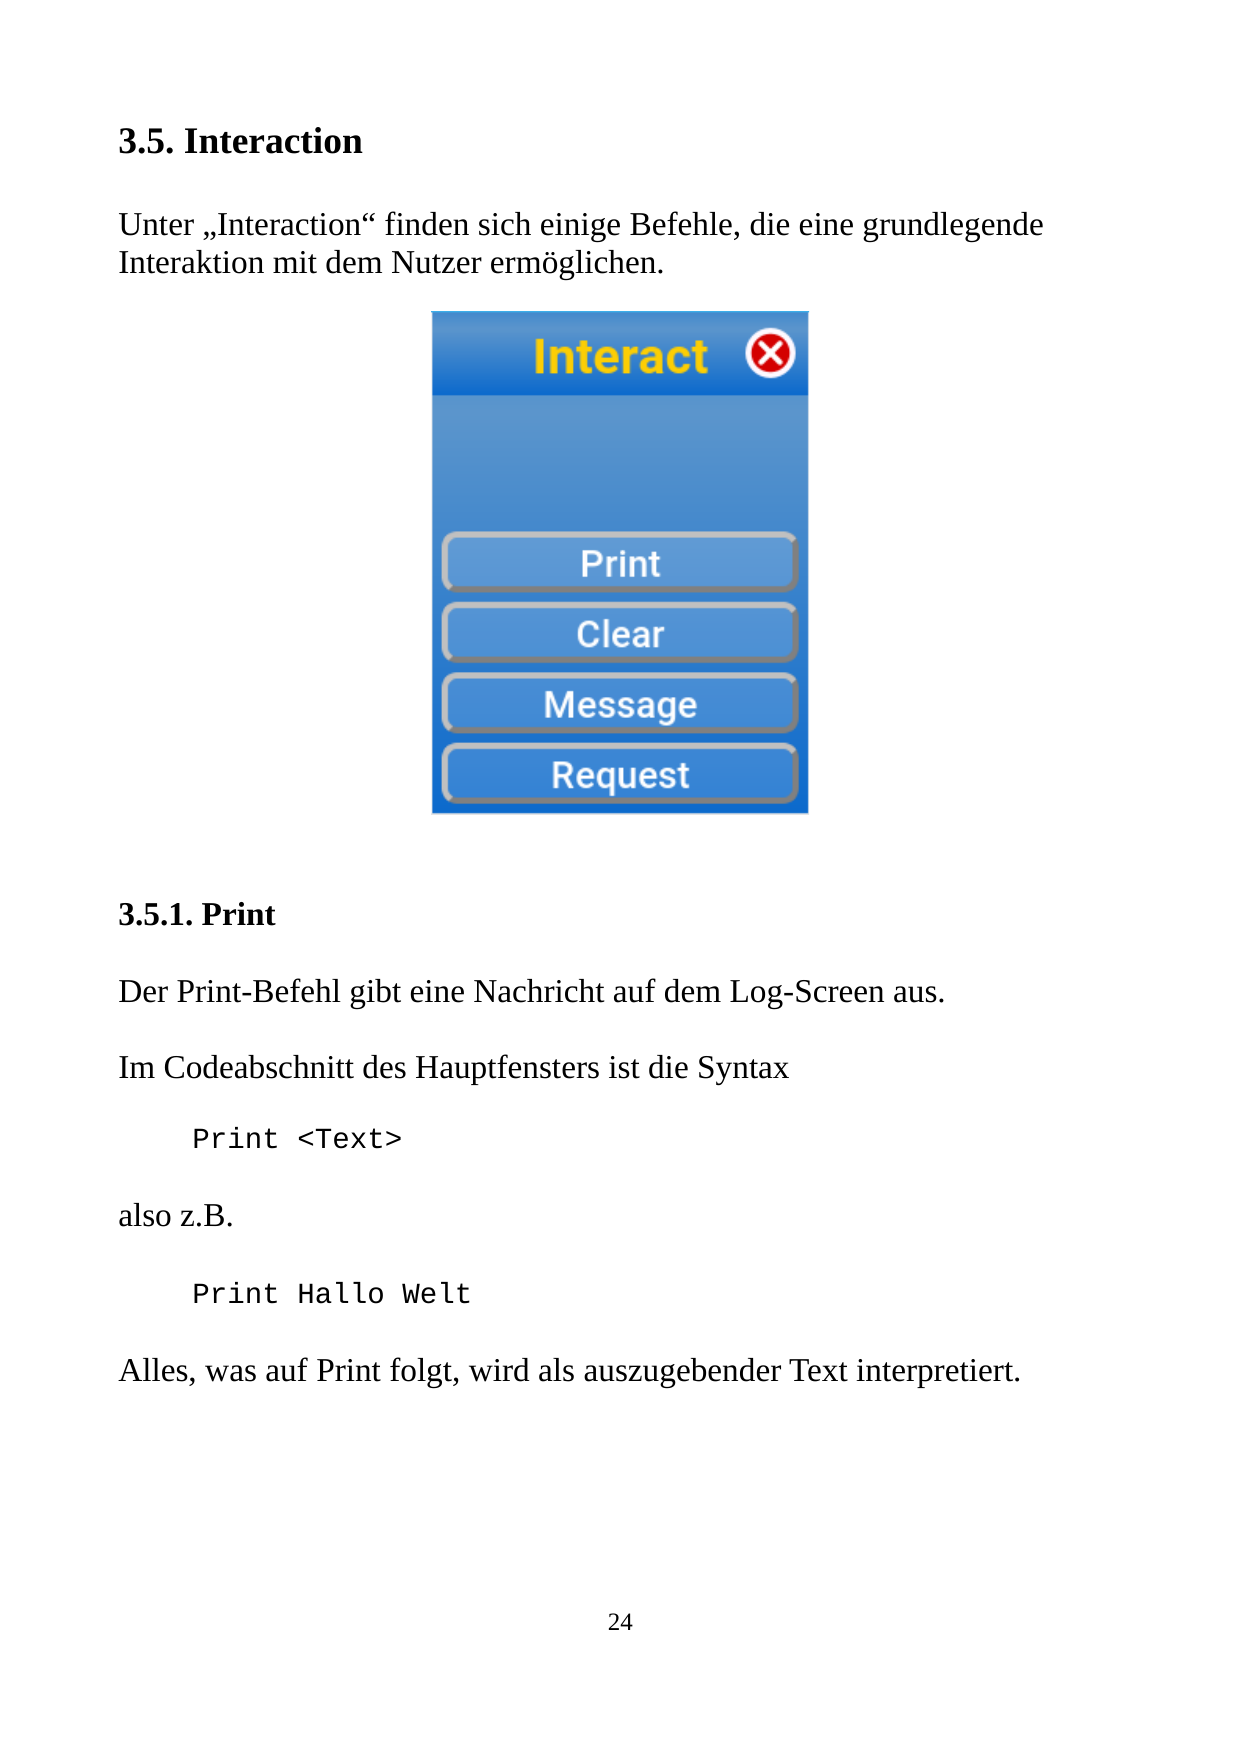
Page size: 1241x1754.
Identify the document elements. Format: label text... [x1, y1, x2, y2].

text Alles, was auf Print folgt, wird als auszugebender Text interpretiert. [118, 1351, 1122, 1389]
picture [431, 311, 810, 815]
text Der Print-Befehl gibt eine Nachricht auf dem Log-Screen aus. [118, 971, 1122, 1009]
text Unter „Interaction“ finden sich einige Befehle, die eine grundlegende Interaktion mit dem Nutzer ermöglichen. [118, 204, 1122, 281]
text Print Hallo Welt [118, 1272, 1122, 1312]
text 3.5.1. Print [118, 894, 1122, 933]
text Im Codeabschnitt des Hauptfensters ist die Syntax [118, 1048, 1122, 1086]
text Print <Text> [118, 1124, 1122, 1157]
text 3.5. Interaction [118, 118, 1122, 161]
text also z.B. [118, 1196, 1122, 1234]
